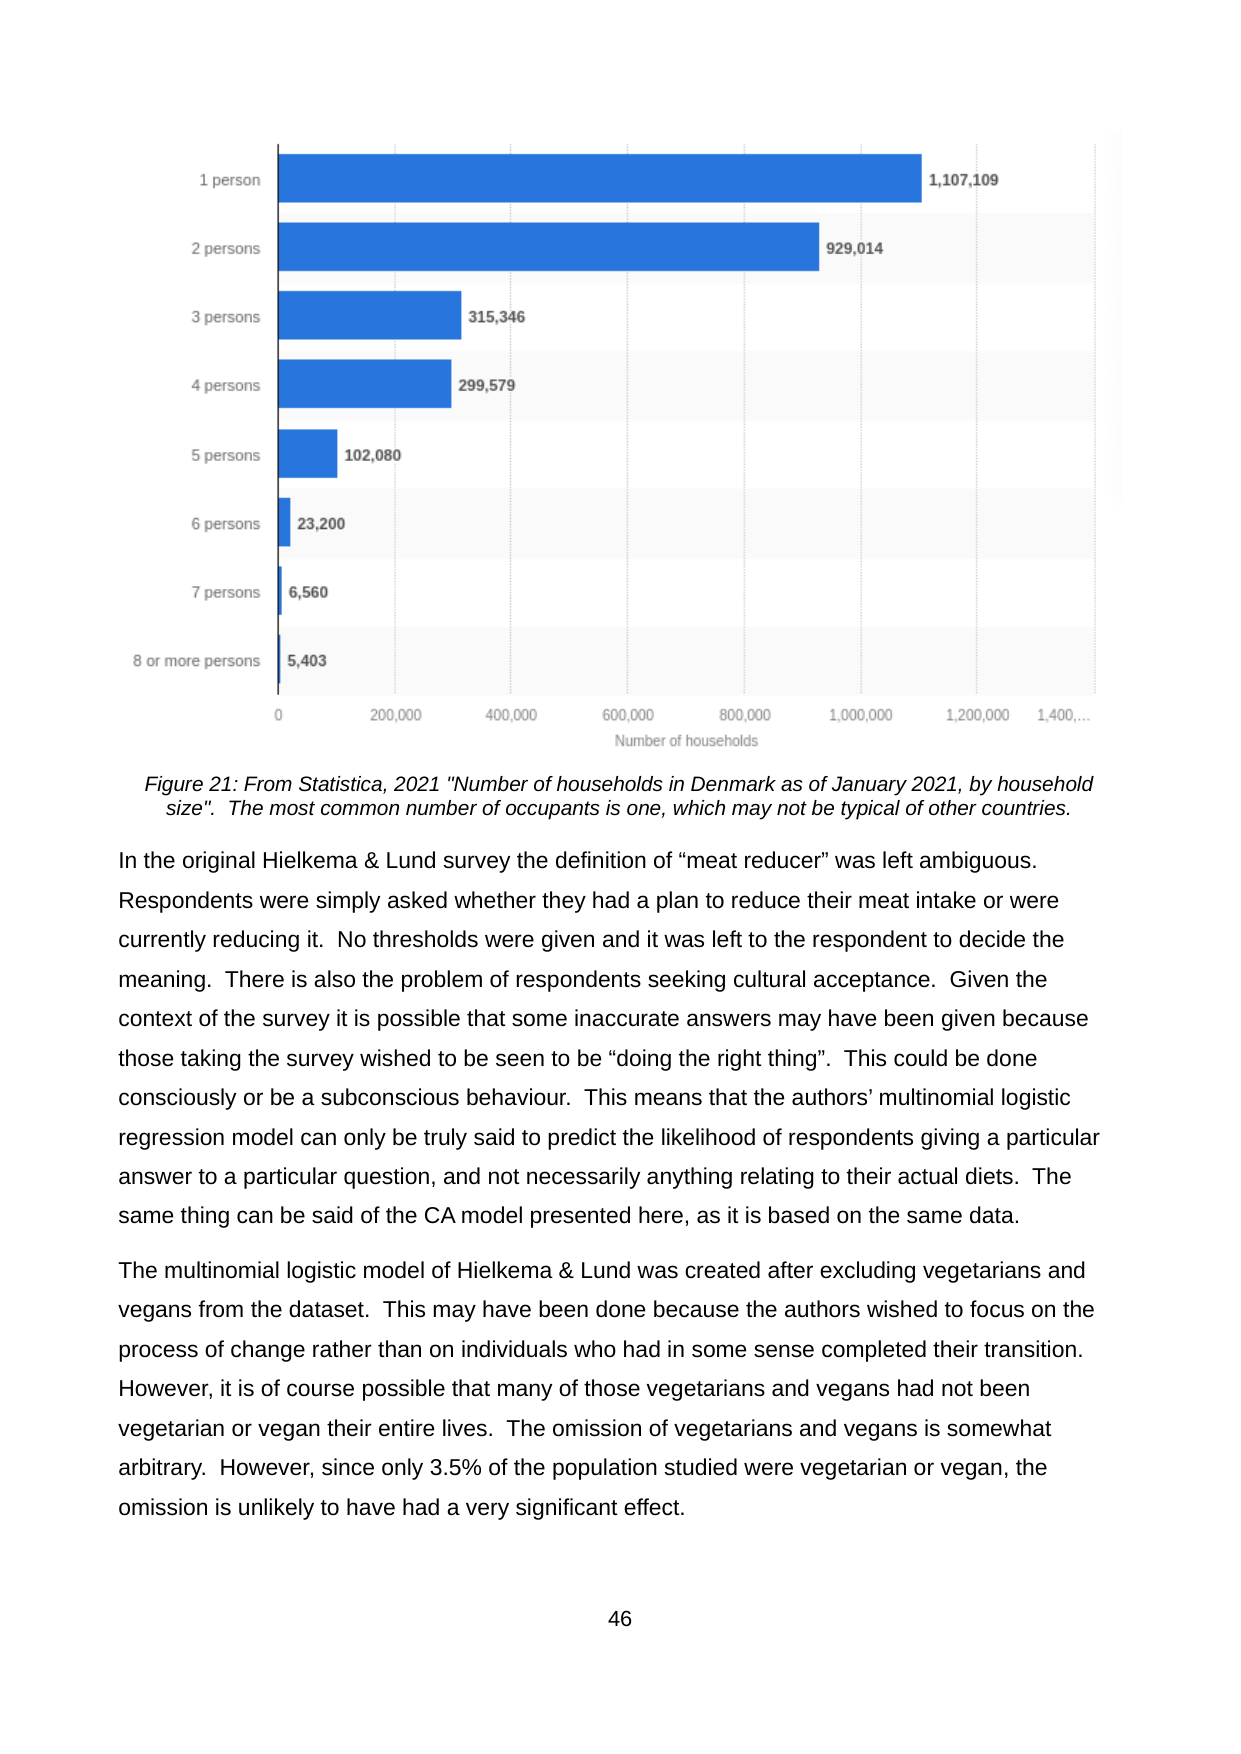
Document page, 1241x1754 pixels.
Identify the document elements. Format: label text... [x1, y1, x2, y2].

text Figure 21: From Statistica, 2021 "Number of households in Denmark as of January 2021, by household size". The most common number of occupants is one, which may not be typical of other countries. [118, 772, 1122, 819]
picture [118, 130, 1123, 772]
text The multinomial logistic model of Hielkema & Lund was created after excluding vegetarians and vegans from the dataset. This may have been done because the authors wished to focus on the process of change rather than on individuals who had in some sense completed their transition. However, it is of course possible that many of those vegetarians and vegans had not been vegetarian or vegan their entire lives. The omission of vegetarians and vegans is somewhat arbitrary. However, since only 3.5% of the population studied were vegetarian or vegan, the omission is unlikely to have had a very significant effect. [118, 1257, 1122, 1520]
text In the original Hielkema & Lund survey the definition of “meat reducer” was left ambiguous. Respondents were simply asked whether they had a plan to reduce their meat intake or were currently reducing it. No thresholds were given and it was left to the respondent to decide the meaning. There is also the problem of respondents seeking cultural acceptance. Given the context of the survey it is possible that some inaccurate answers may have been given because those taking the survey wished to be seen to be “doing the right thing”. This could be done consciously or be a subconscious behaviour. This means that the authors’ multinomial logistic regression model can only be truly said to predict the likelihood of respondents giving a particular answer to a particular question, and not necessarily anything relating to their actual diets. The same thing can be said of the CA model presented here, as it is based on the same data. [118, 847, 1122, 1229]
